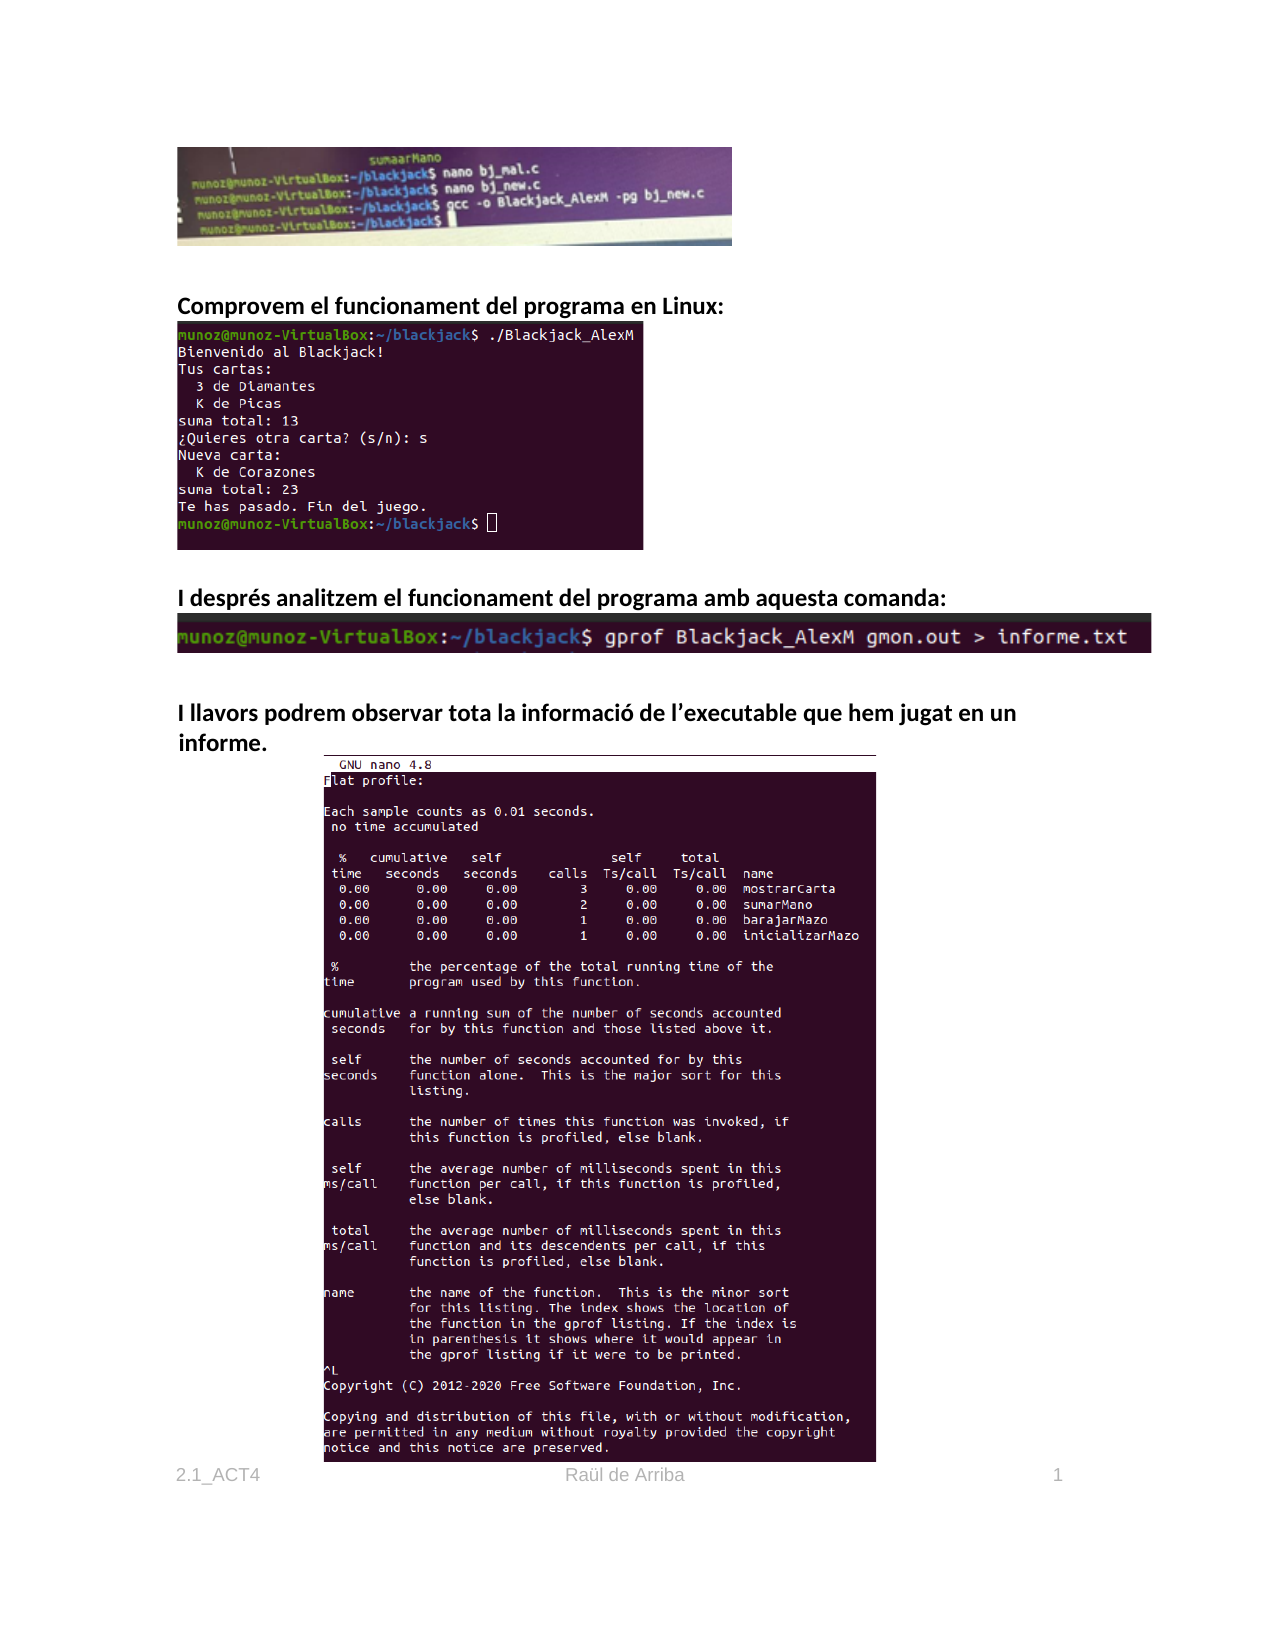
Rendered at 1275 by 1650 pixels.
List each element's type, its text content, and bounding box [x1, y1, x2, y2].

text 2.1_ACT4 Raül de Arriba 1 [176, 1463, 1091, 1485]
text I després analitzem el funcionament del programa amb aquesta comanda: [177, 582, 1091, 612]
text I llavors podrem observar tota la informació de l’executable que hem jugat en un informe. [177, 697, 1091, 758]
text Comprovem el funcionament del programa en Linux: [177, 290, 1091, 320]
